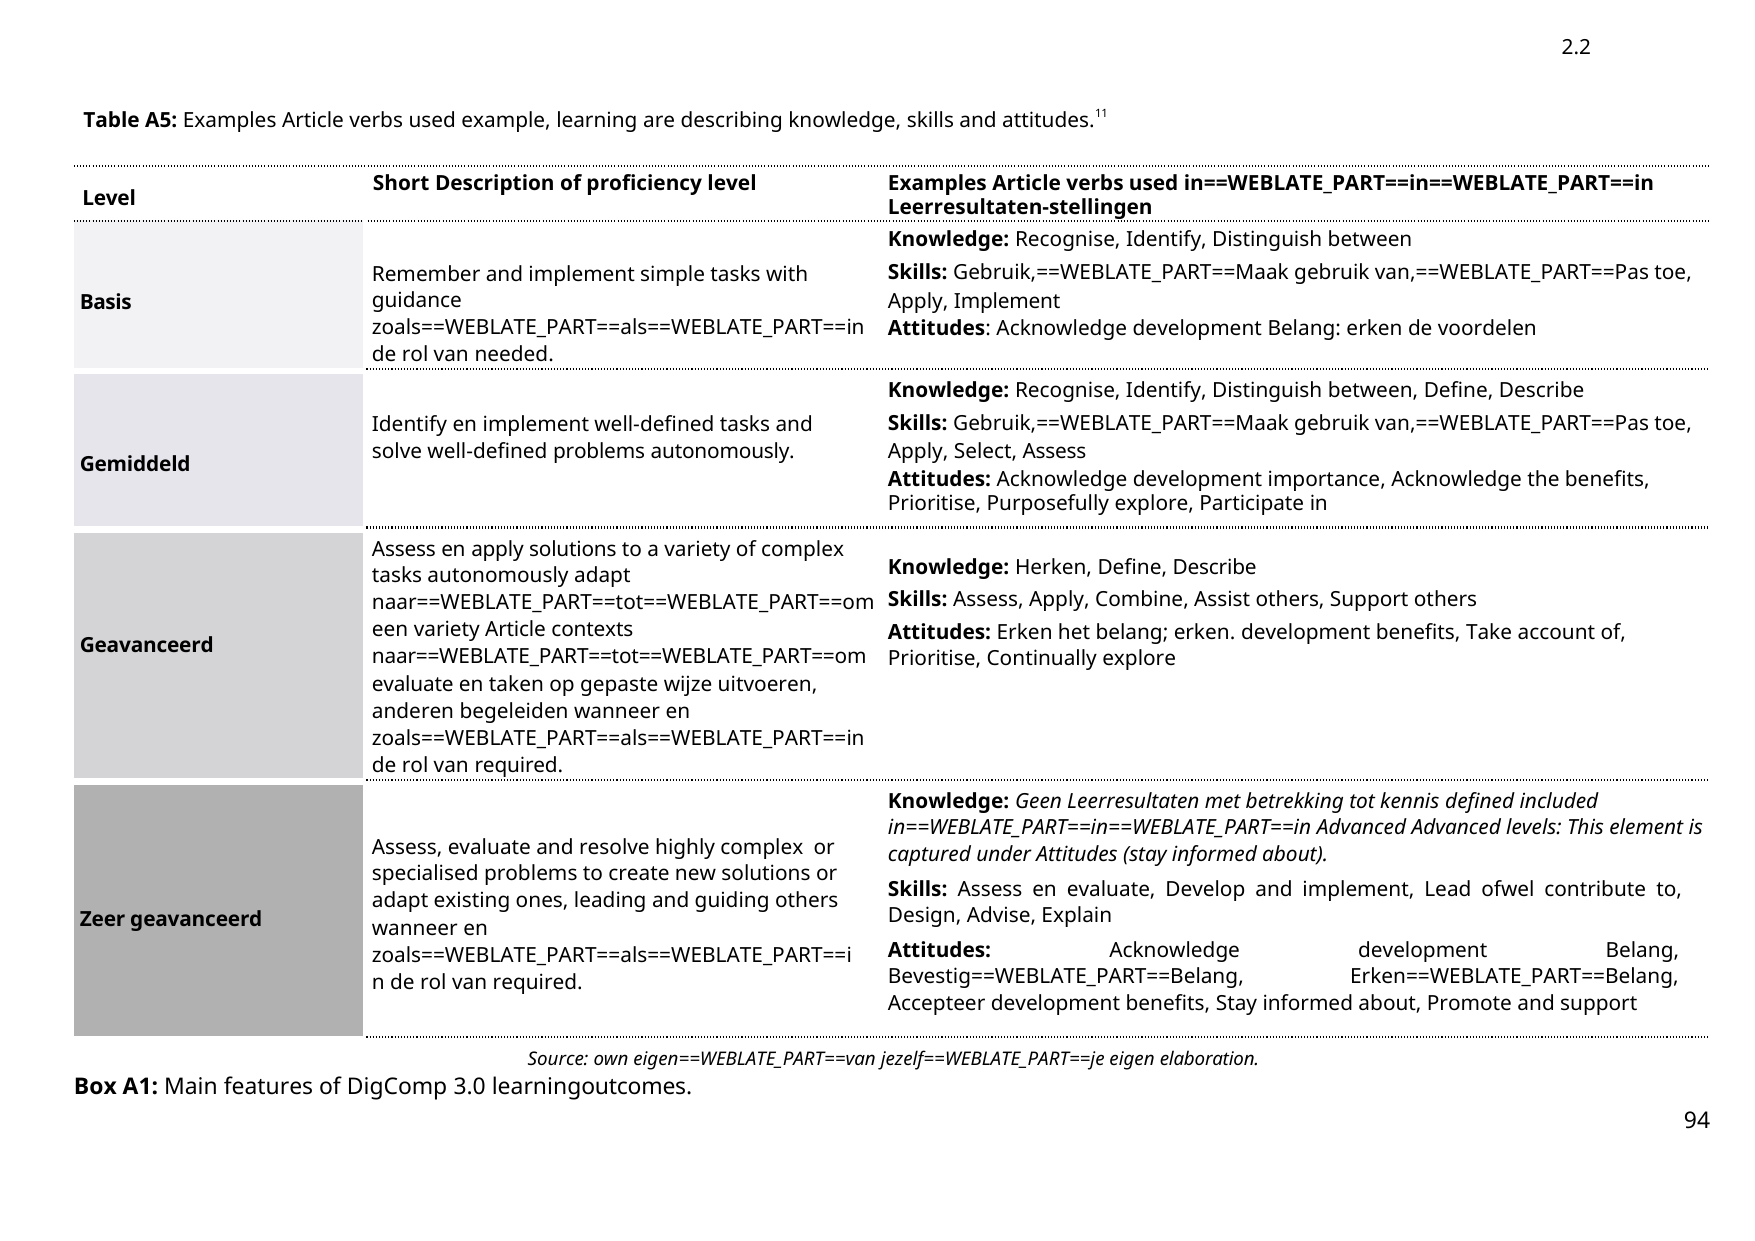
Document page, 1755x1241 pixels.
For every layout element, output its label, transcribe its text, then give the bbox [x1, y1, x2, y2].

table_cell Identify en implement well-defined tasks and solve well-defined problems autonomously. [365, 368, 879, 526]
table_cell Knowledge: Herken, Define, Describe Skills: Assess, Apply, Combine, Assist others, Support others Attitudes: Erken het belang; erken. development benefits, Take account of, Prioritise, Continually explore [879, 526, 1710, 778]
table_header Level [74, 165, 364, 219]
table_header Short Description of proficiency level [364, 165, 879, 219]
table_cell Remember and implement simple tasks with guidance zoals==WEBLATE_PART==als==WEBLATE_PART==in de rol van needed. [365, 220, 879, 368]
table_cell Assess en apply solutions to a variety of complex tasks autonomously adapt naar==WEBLATE_PART==tot==WEBLATE_PART==om een variety Article contexts naar==WEBLATE_PART==tot==WEBLATE_PART==om evaluate en taken op gepaste wijze uitvoeren, anderen begeleiden wanneer en zoals==WEBLATE_PART==als==WEBLATE_PART==in de rol van required. [365, 526, 879, 778]
table_cell Zeer geavanceerd [74, 785, 363, 1036]
table_cell Knowledge: Recognise, Identify, Distinguish between Skills: Gebruik,==WEBLATE_PART==Maak gebruik van,==WEBLATE_PART==Pas toe, Apply, Implement Attitudes: Acknowledge development Belang: erken de voordelen [879, 220, 1710, 368]
text Table A5: Examples Article verbs used example, learning are describing knowledge, skills and attitudes.11 [83, 106, 1693, 134]
table_cell Knowledge: Recognise, Identify, Distinguish between, Define, Describe Skills: Gebruik,==WEBLATE_PART==Maak gebruik van,==WEBLATE_PART==Pas toe, Apply, Select, Assess Attitudes: Acknowledge development importance, Acknowledge the benefits, Prioritise, Purposefully explore, Participate in [879, 368, 1710, 526]
table_cell Knowledge: Geen Leerresultaten met betrekking tot kennis defined included in==WEBLATE_PART==in==WEBLATE_PART==in Advanced Advanced levels: This element is captured under Attitudes (stay informed about). Skills: Assess en evaluate, Develop and implement, Lead ofwel contribute to, Design, Advise, Explain Attitudes: Acknowledge development Belang, Bevestig==WEBLATE_PART==Belang, Erken==WEBLATE_PART==Belang, Accepteer development benefits, Stay informed about, Promote and support [879, 779, 1710, 1036]
table_header Examples Article verbs used in==WEBLATE_PART==in==WEBLATE_PART==in Leerresultaten-stellingen [879, 165, 1710, 219]
table_cell Gemiddeld [74, 374, 363, 526]
table_cell Geavanceerd [74, 533, 363, 778]
text Source: own eigen==WEBLATE_PART==van jezelf==WEBLATE_PART==je eigen elaboration. [79, 1045, 1710, 1070]
table_cell Basis [74, 220, 363, 368]
table_cell Assess, evaluate and resolve highly complex or specialised problems to create new solutions or adapt existing ones, leading and guiding others wanneer en zoals==WEBLATE_PART==als==WEBLATE_PART==in de rol van required. [365, 779, 879, 1036]
text Box A1: Main features of DigComp 3.0 learningoutcomes. [74, 1070, 1710, 1102]
